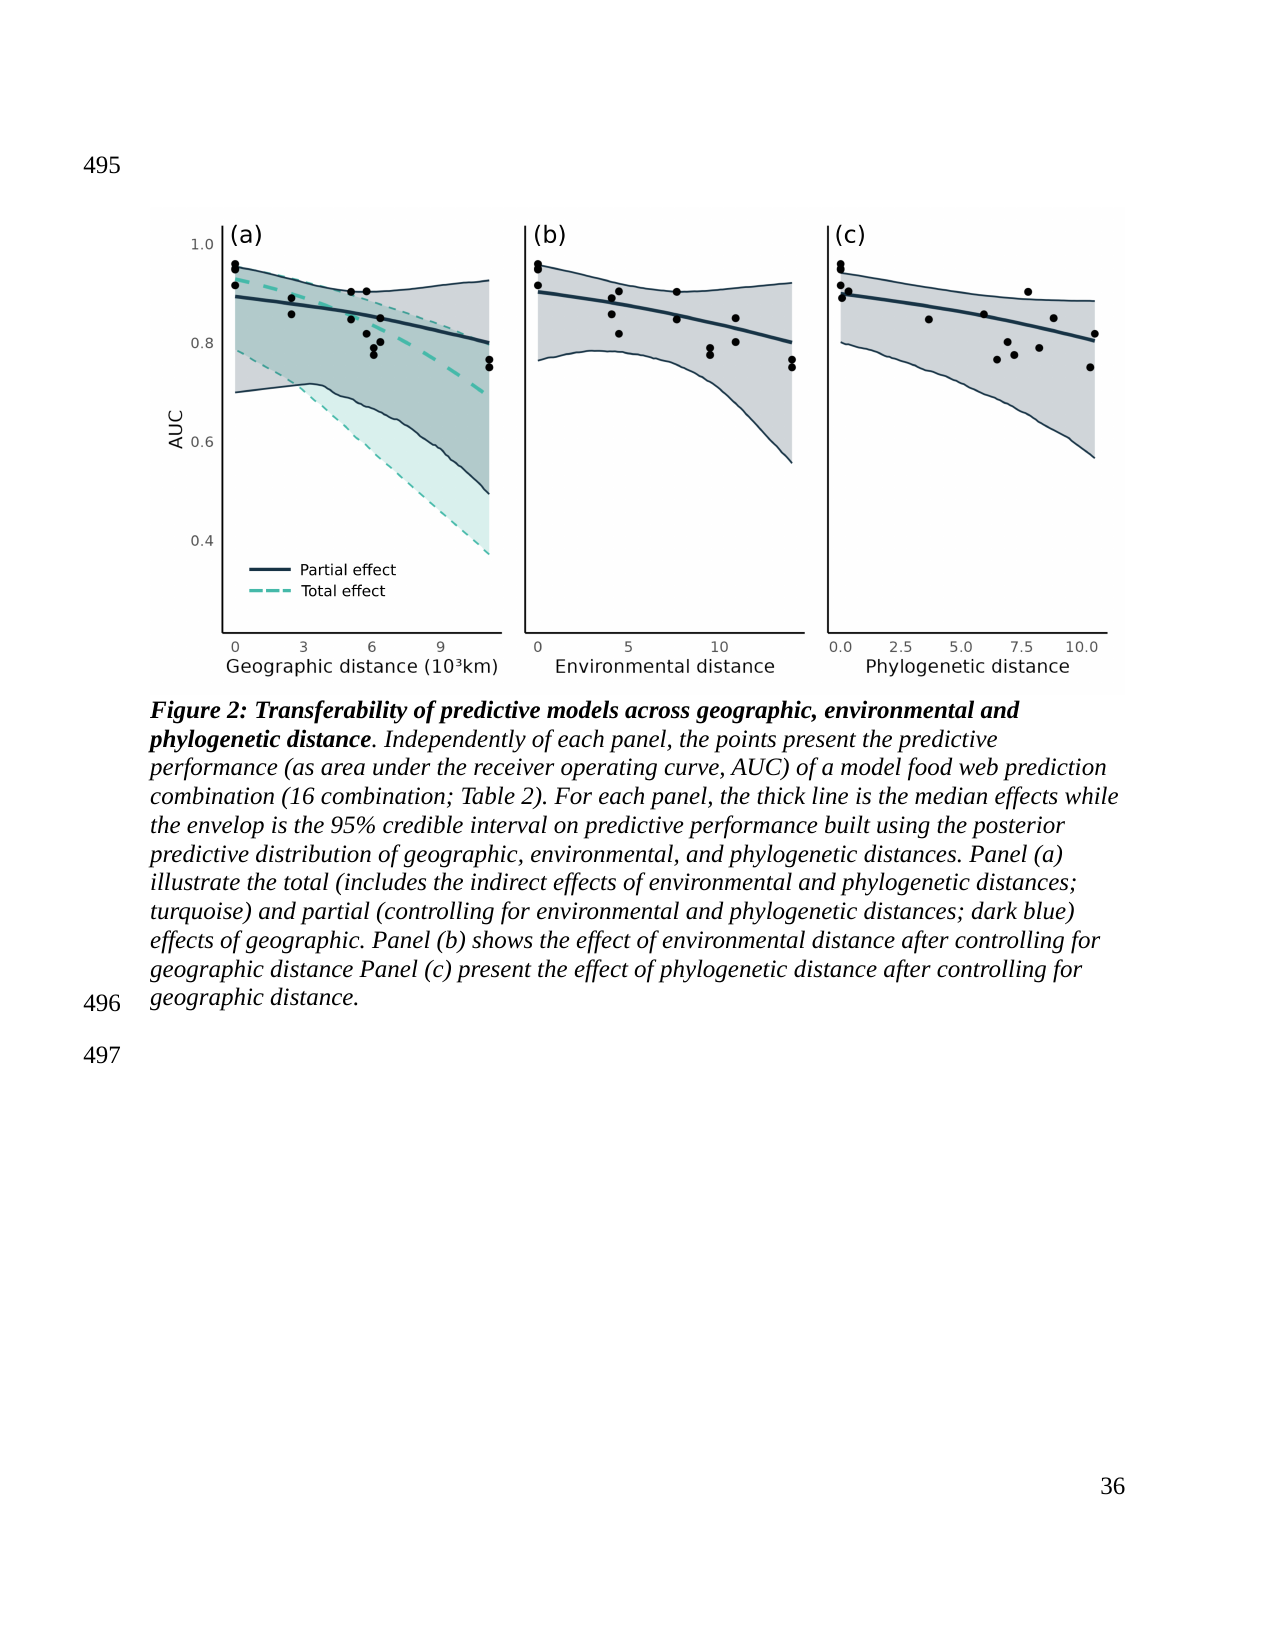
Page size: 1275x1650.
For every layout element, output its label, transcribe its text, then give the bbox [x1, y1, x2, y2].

text Figure 2: Transferability of predictive models across geographic, environmental and phylogenetic distance. Independently of each panel, the points present the predictive performance (as area under the receiver operating curve, AUC) of a model food web prediction combination (16 combination; Table 2). For each panel, the thick line is the median effects while the envelop is the 95% credible interval on predictive performance built using the posterior predictive distribution of geographic, environmental, and phylogenetic distances. Panel (a) illustrate the total (includes the indirect effects of environmental and phylogenetic distances; turquoise) and partial (controlling for environmental and phylogenetic distances; dark blue) effects of geographic. Panel (b) shows the effect of environmental distance after controlling for geographic distance Panel (c) present the effect of phylogenetic distance after controlling for geographic distance. [150, 695, 1125, 1011]
picture [150, 207, 1125, 695]
